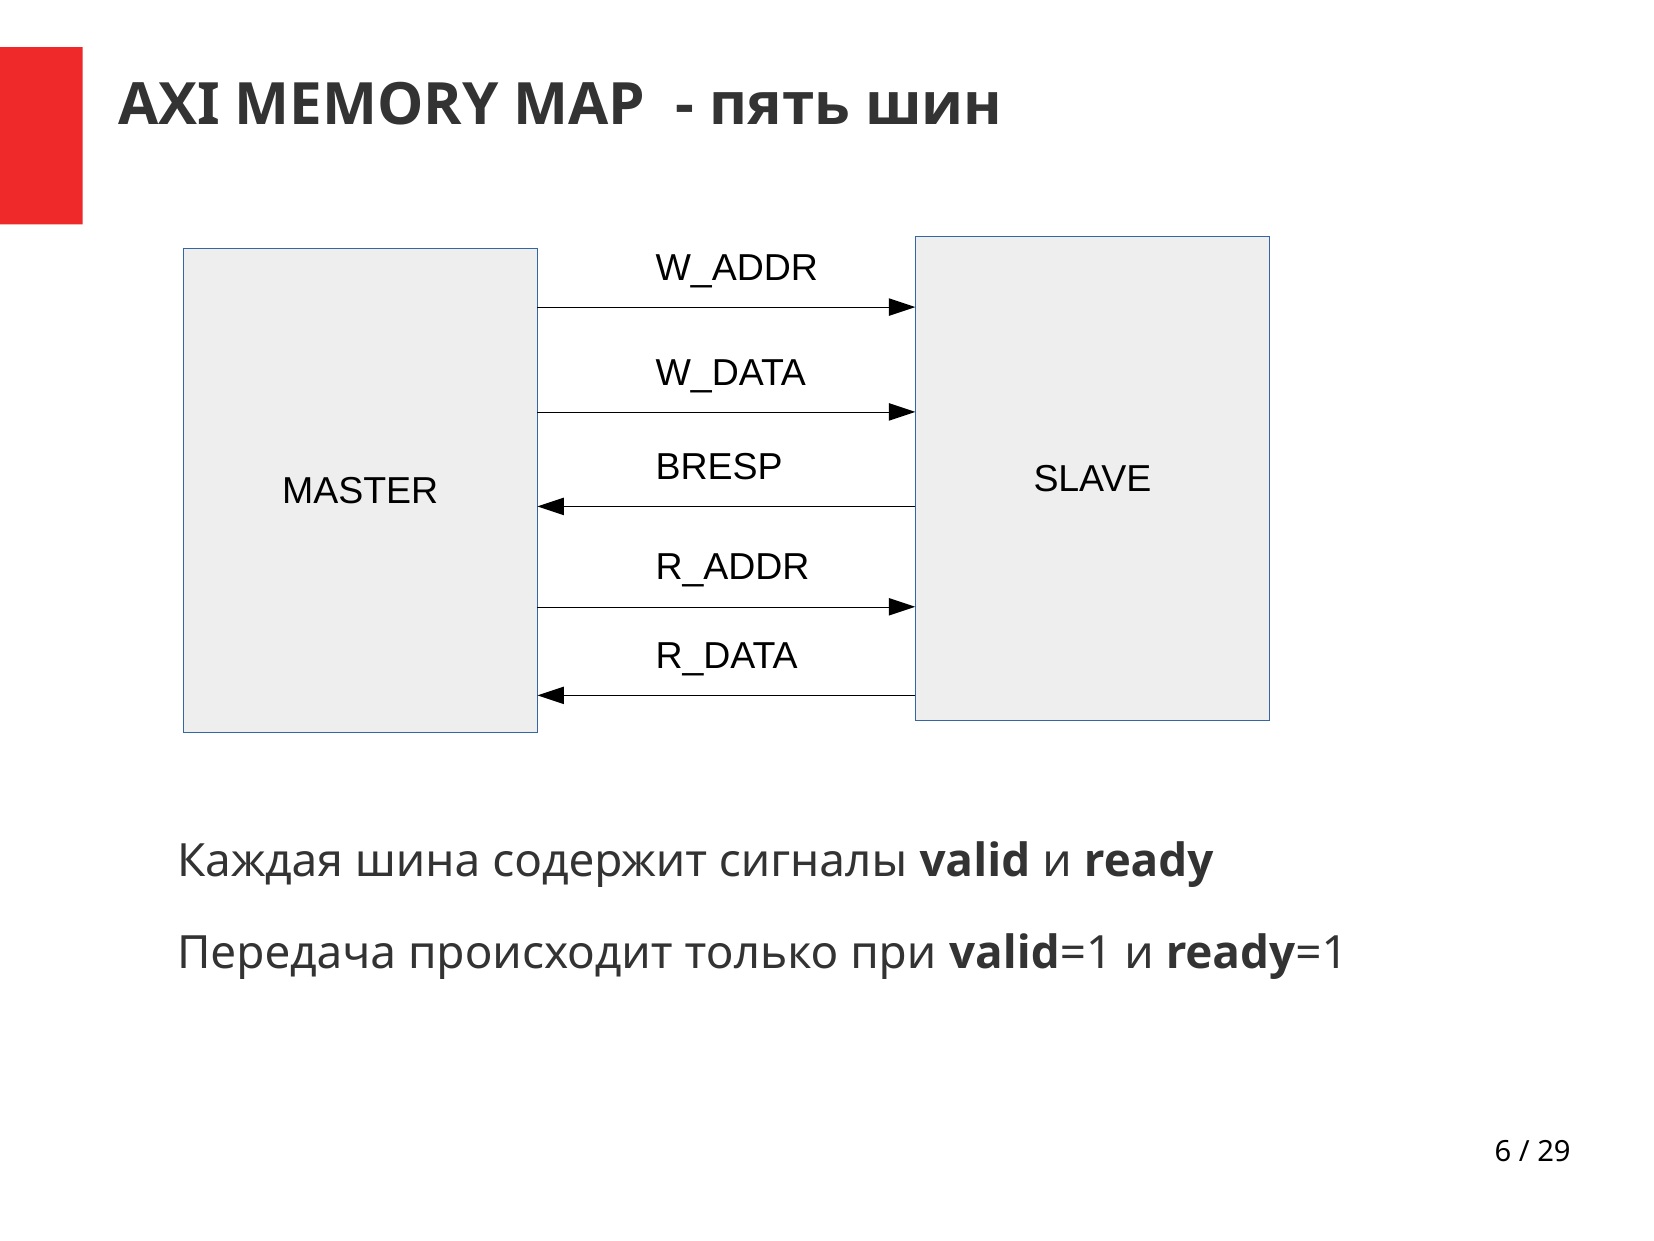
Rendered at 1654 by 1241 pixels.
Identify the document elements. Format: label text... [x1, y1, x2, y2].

text_box R_ADDR [640, 538, 825, 595]
title AXI MEMORY MAP - пять шин [118, 49, 1571, 154]
list Каждая шина содержит сигналы valid и ready Передача происходит только при valid=1 и ready=1 [106, 827, 1524, 1123]
text_box W_DATA [640, 343, 821, 401]
text_box SLAVE [915, 236, 1270, 721]
text_box W_ADDR [640, 238, 833, 296]
text_box BRESP [640, 438, 798, 495]
text_box MASTER [183, 248, 538, 733]
text_box R_DATA [640, 627, 813, 684]
